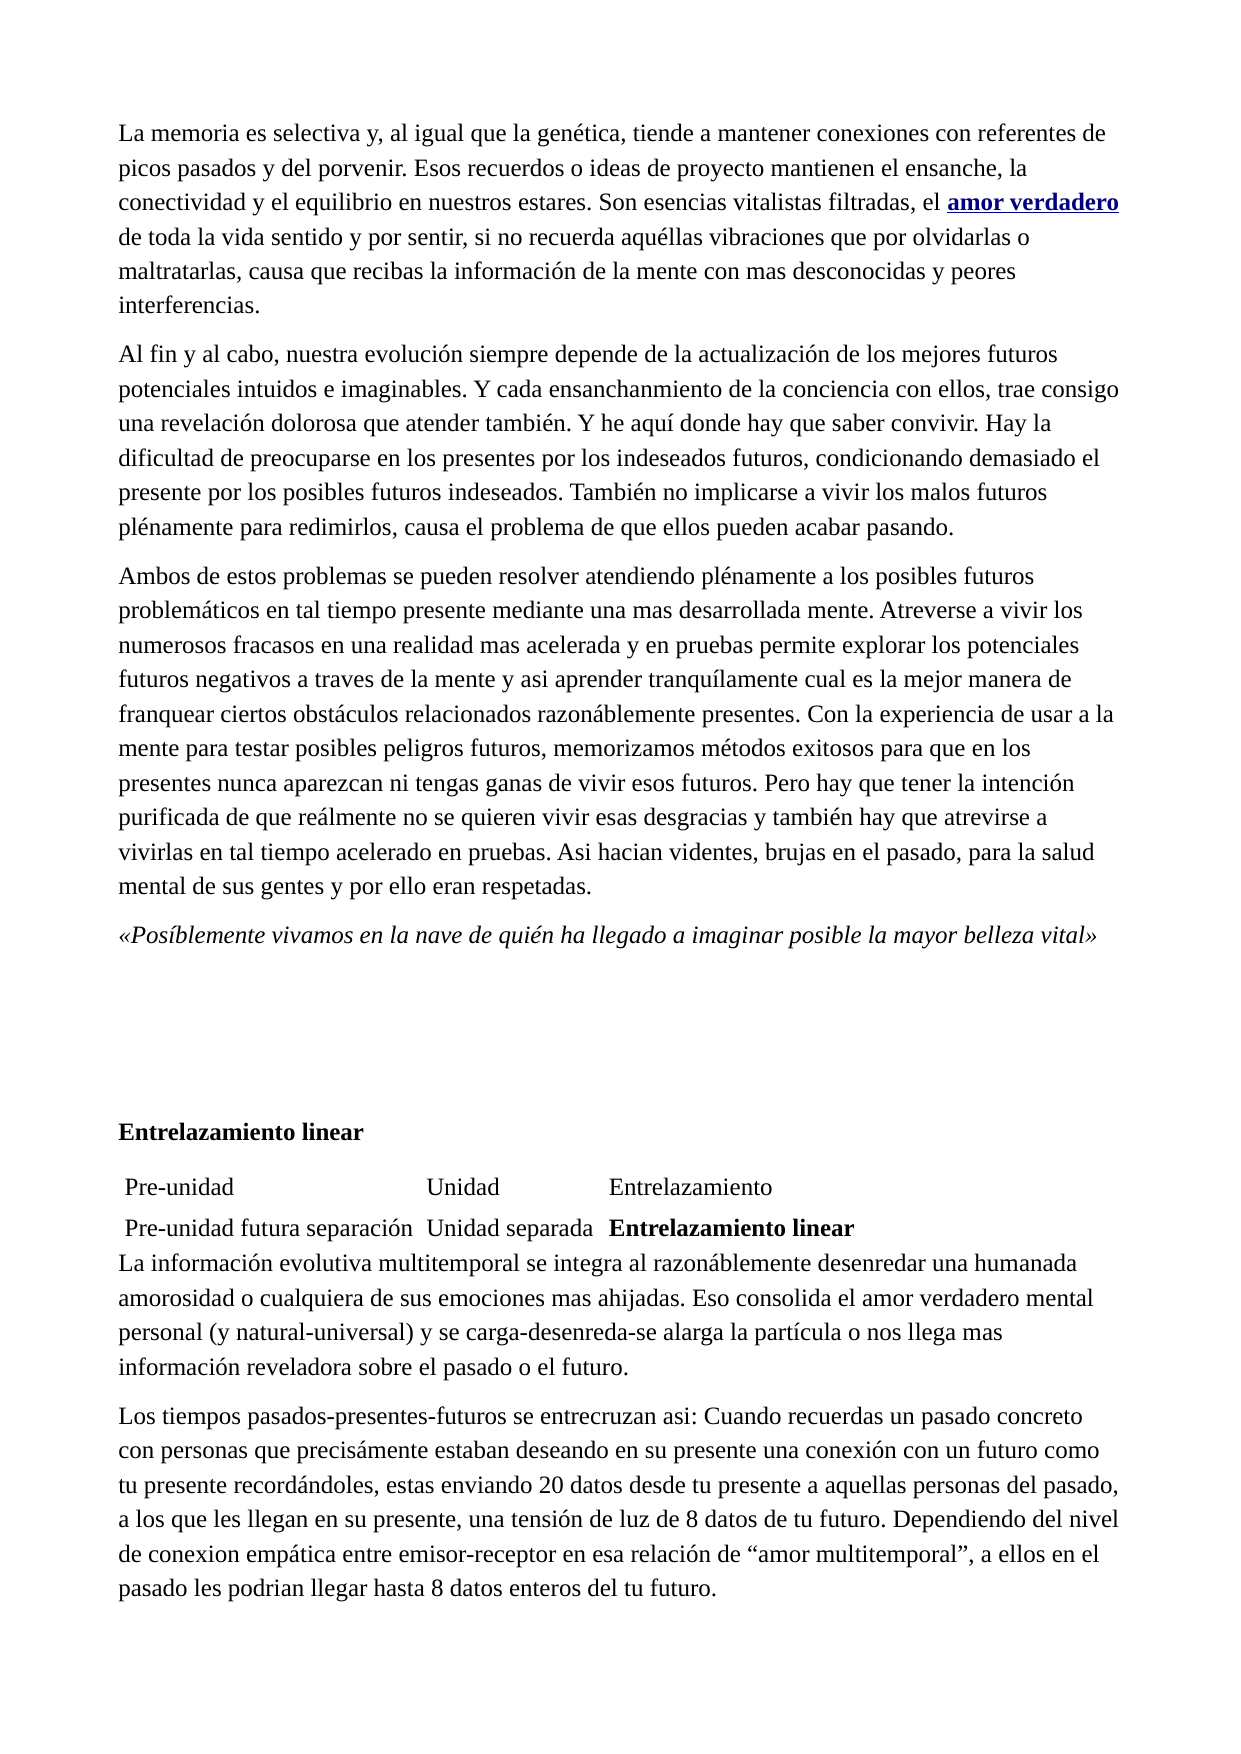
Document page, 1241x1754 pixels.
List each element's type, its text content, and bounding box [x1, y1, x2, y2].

text «Posíblemente vivamos en la nave de quién ha llegado a imaginar posible la mayor belleza vital» [118, 920, 1122, 949]
text Entrelazamiento linear [118, 1117, 1122, 1145]
text Ambos de estos problemas se pueden resolver atendiendo plénamente a los posibles futuros problemáticos en tal tiempo presente mediante una mas desarrollada mente. Atreverse a vivir los numerosos fracasos en una realidad mas acelerada y en pruebas permite explorar los potenciales futuros negativos a traves de la mente y asi aprender tranquílamente cual es la mejor manera de franquear ciertos obstáculos relacionados razonáblemente presentes. Con la experiencia de usar a la mente para testar posibles peligros futuros, memorizamos métodos exitosos para que en los presentes nunca aparezcan ni tengas ganas de vivir esos futuros. Pero hay que tener la intención purificada de que reálmente no se quieren vivir esas desgracias y también hay que atrevirse a vivirlas en tal tiempo acelerado en pruebas. Asi hacian videntes, brujas en el pasado, para la salud mental de sus gentes y por ello eran respetadas. [118, 561, 1122, 900]
table_header Unidad [420, 1166, 602, 1207]
table_cell Unidad separada [420, 1207, 602, 1248]
table_header Entrelazamiento [603, 1166, 892, 1207]
text Los tiempos pasados-presentes-futuros se entrecruzan asi: Cuando recuerdas un pasado concreto con personas que precisámente estaban deseando en su presente una conexión con un futuro como tu presente recordándoles, estas enviando 20 datos desde tu presente a aquellas personas del pasado, a los que les llegan en su presente, una tensión de luz de 8 datos de tu futuro. Dependiendo del nivel de conexion empática entre emisor-receptor en esa relación de “amor multitemporal”, a ellos en el pasado les podrian llegar hasta 8 datos enteros del tu futuro. [118, 1401, 1122, 1602]
text Al fin y al cabo, nuestra evolución siempre depende de la actualización de los mejores futuros potenciales intuidos e imaginables. Y cada ensanchanmiento de la conciencia con ellos, trae consigo una revelación dolorosa que atender también. Y he aquí donde hay que saber convivir. Hay la dificultad de preocuparse en los presentes por los indeseados futuros, condicionando demasiado el presente por los posibles futuros indeseados. También no implicarse a vivir los malos futuros plénamente para redimirlos, causa el problema de que ellos pueden acabar pasando. [118, 339, 1122, 541]
table_header Pre-unidad [118, 1166, 420, 1207]
text La memoria es selectiva y, al igual que la genética, tiende a mantener conexiones con referentes de picos pasados y del porvenir. Esos recuerdos o ideas de proyecto mantienen el ensanche, la conectividad y el equilibrio en nuestros estares. Son esencias vitalistas filtradas, el amor verdadero de toda la vida sentido y por sentir, si no recuerda aquéllas vibraciones que por olvidarlas o maltratarlas, causa que recibas la información de la mente con mas desconocidas y peores interferencias. [118, 118, 1122, 319]
table_cell Entrelazamiento linear [603, 1207, 892, 1248]
text La información evolutiva multitemporal se integra al razonáblemente desenredar una humanada amorosidad o cualquiera de sus emociones mas ahijadas. Eso consolida el amor verdadero mental personal (y natural-universal) y se carga-desenreda-se alarga la partícula o nos llega mas información reveladora sobre el pasado o el futuro. [118, 1248, 1122, 1380]
table_cell Pre-unidad futura separación [118, 1207, 420, 1248]
